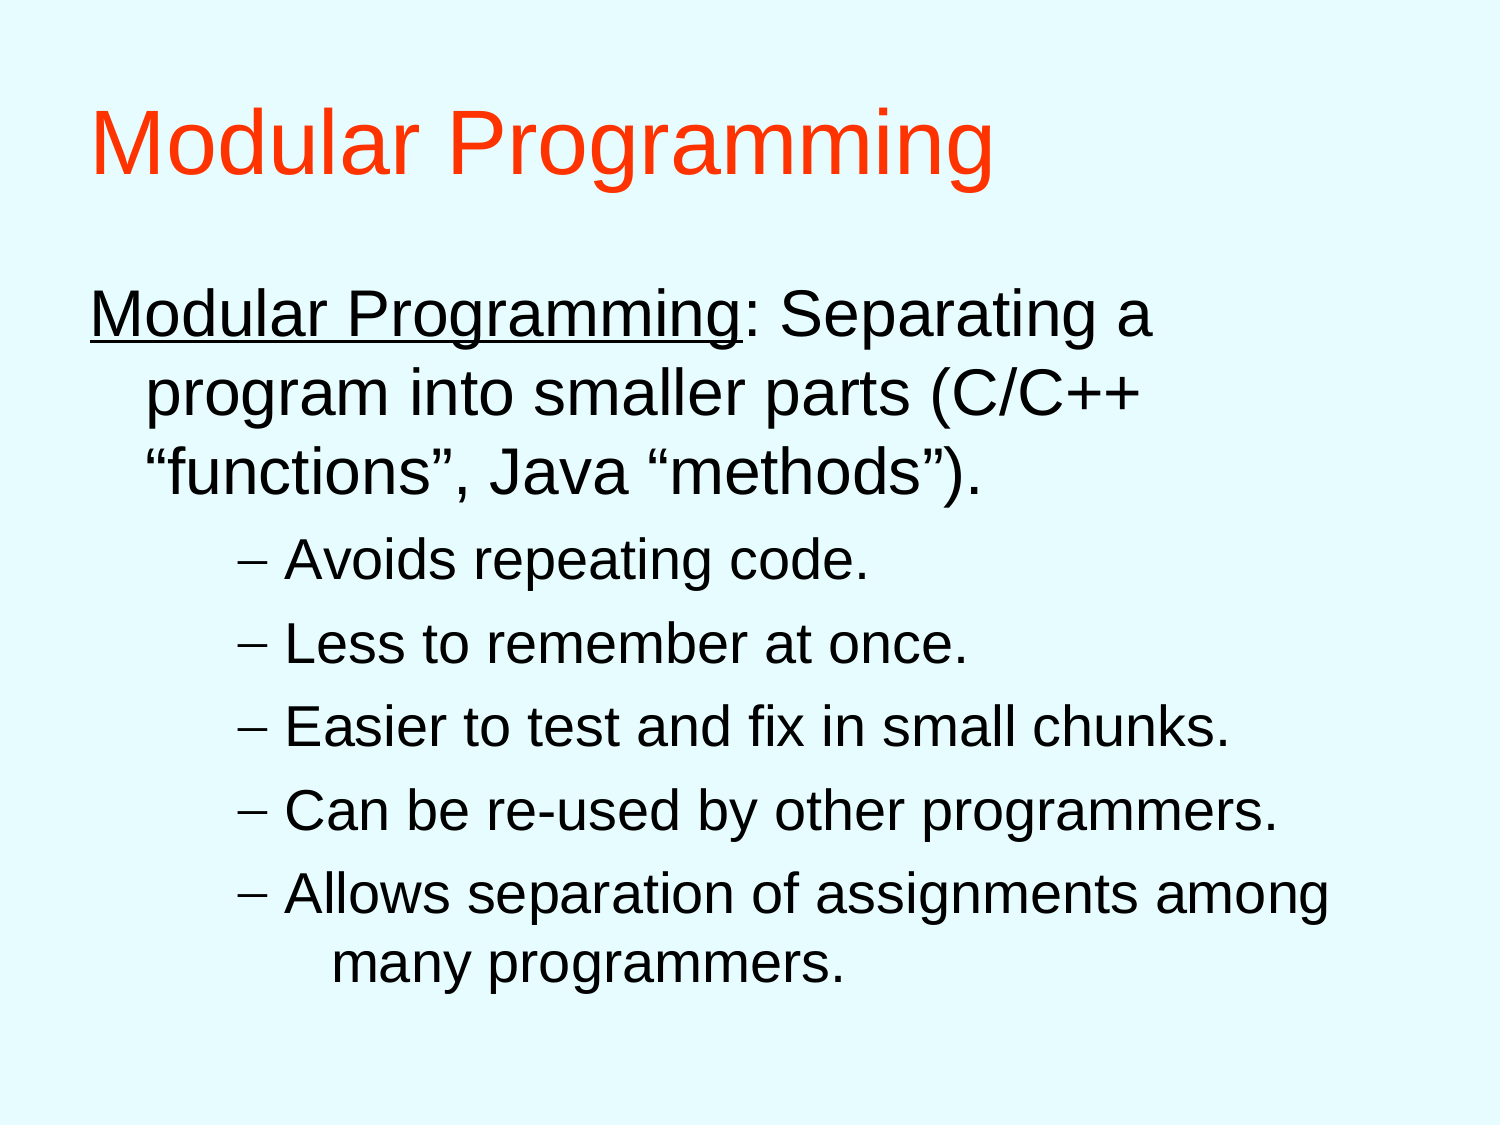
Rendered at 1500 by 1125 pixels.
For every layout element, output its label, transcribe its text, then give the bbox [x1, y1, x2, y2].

title Modular Programming [75, 45, 1423, 231]
list Modular Programming: Separating a program into smaller parts (C/C++ “functions”, Java “methods”). Avoids repeating code. Less to remember at once. Easier to test and fix in small chunks. Can be re-used by other programmers. Allows separation of assignments among many programmers. [75, 262, 1423, 1003]
